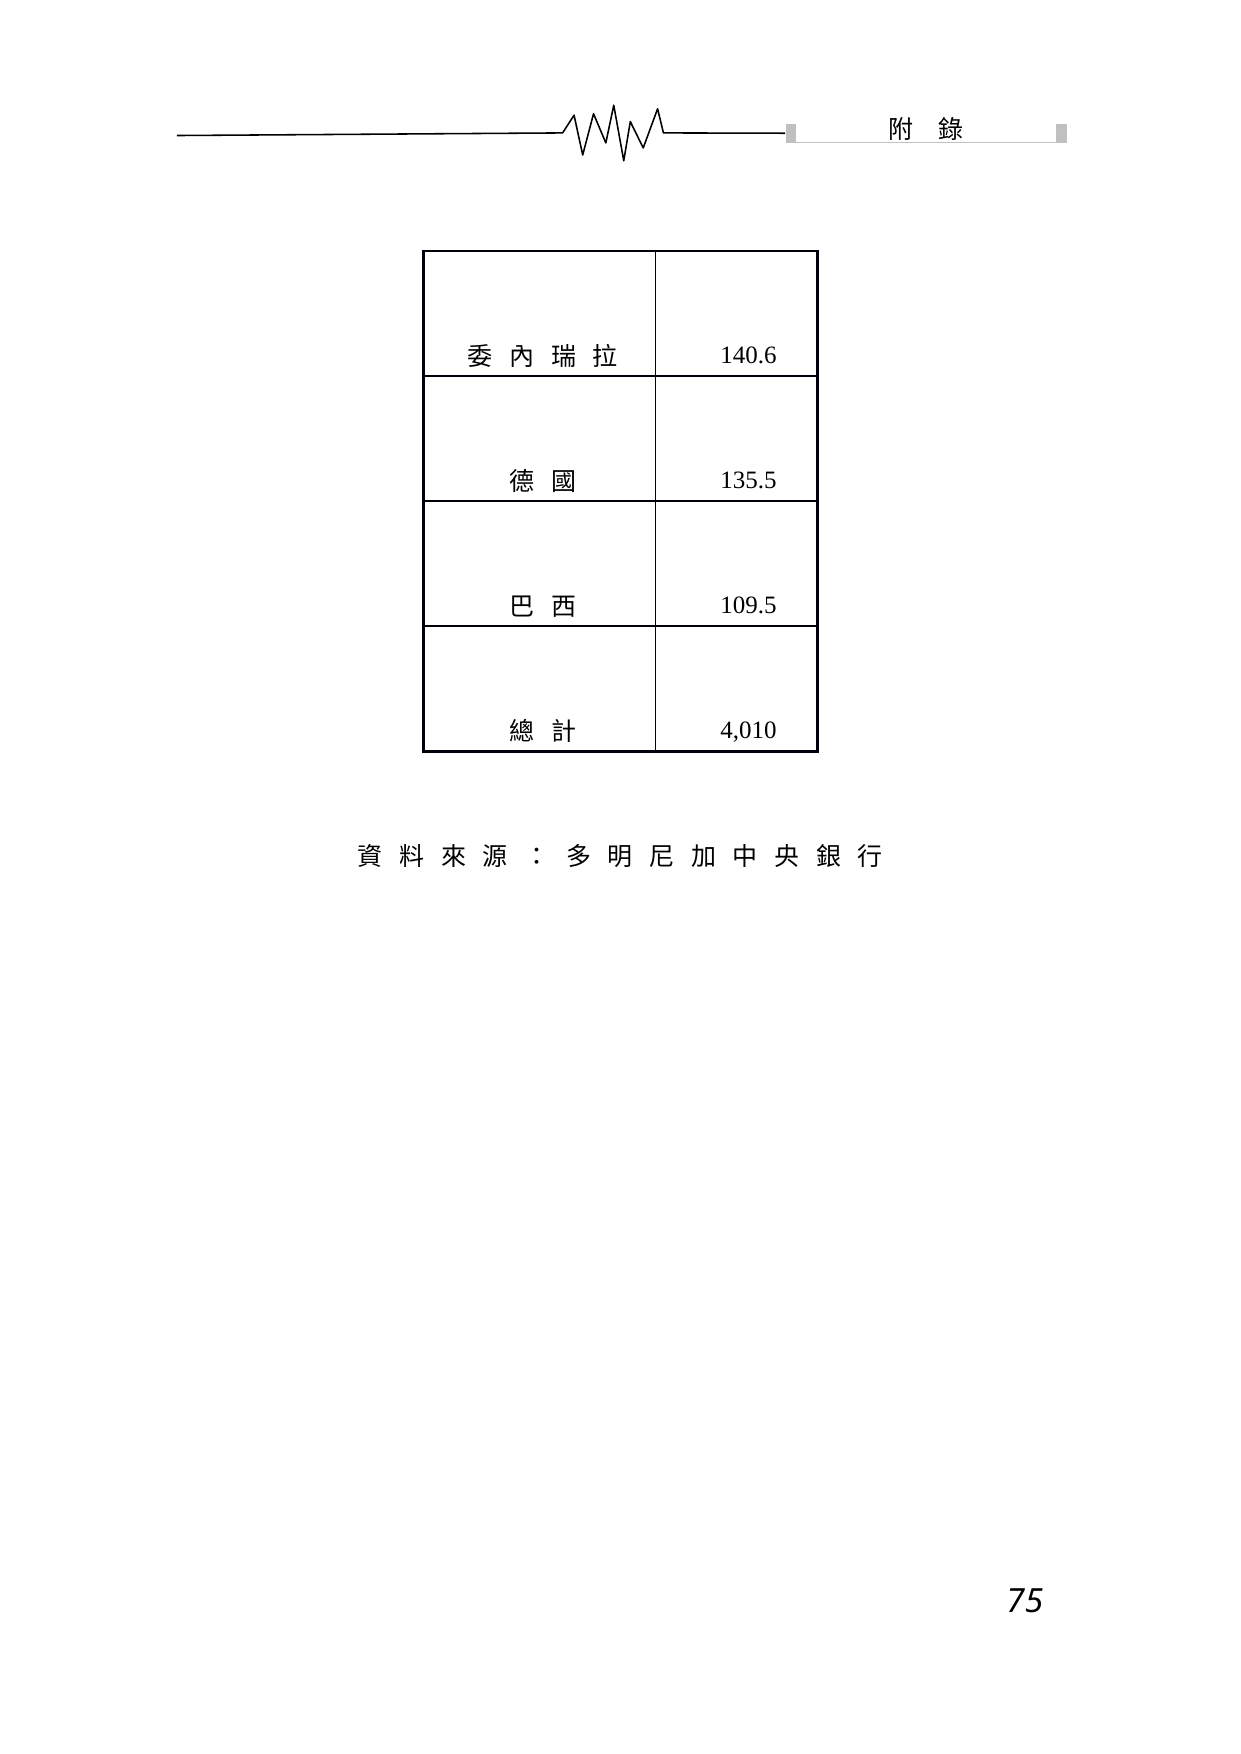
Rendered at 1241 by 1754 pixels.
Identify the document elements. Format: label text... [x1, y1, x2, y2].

table_cell 委內瑞拉 [425, 252, 655, 375]
table_cell 總計 [425, 627, 655, 750]
table_cell 140.6 [656, 252, 816, 375]
text 資料來源：多明尼加中央銀行 [183, 813, 1058, 875]
table_cell 巴西 [425, 502, 655, 625]
table_cell 4,010 [656, 627, 816, 750]
table_cell 135.5 [656, 377, 816, 500]
table_cell 109.5 [656, 502, 816, 625]
table_cell 德國 [425, 377, 655, 500]
